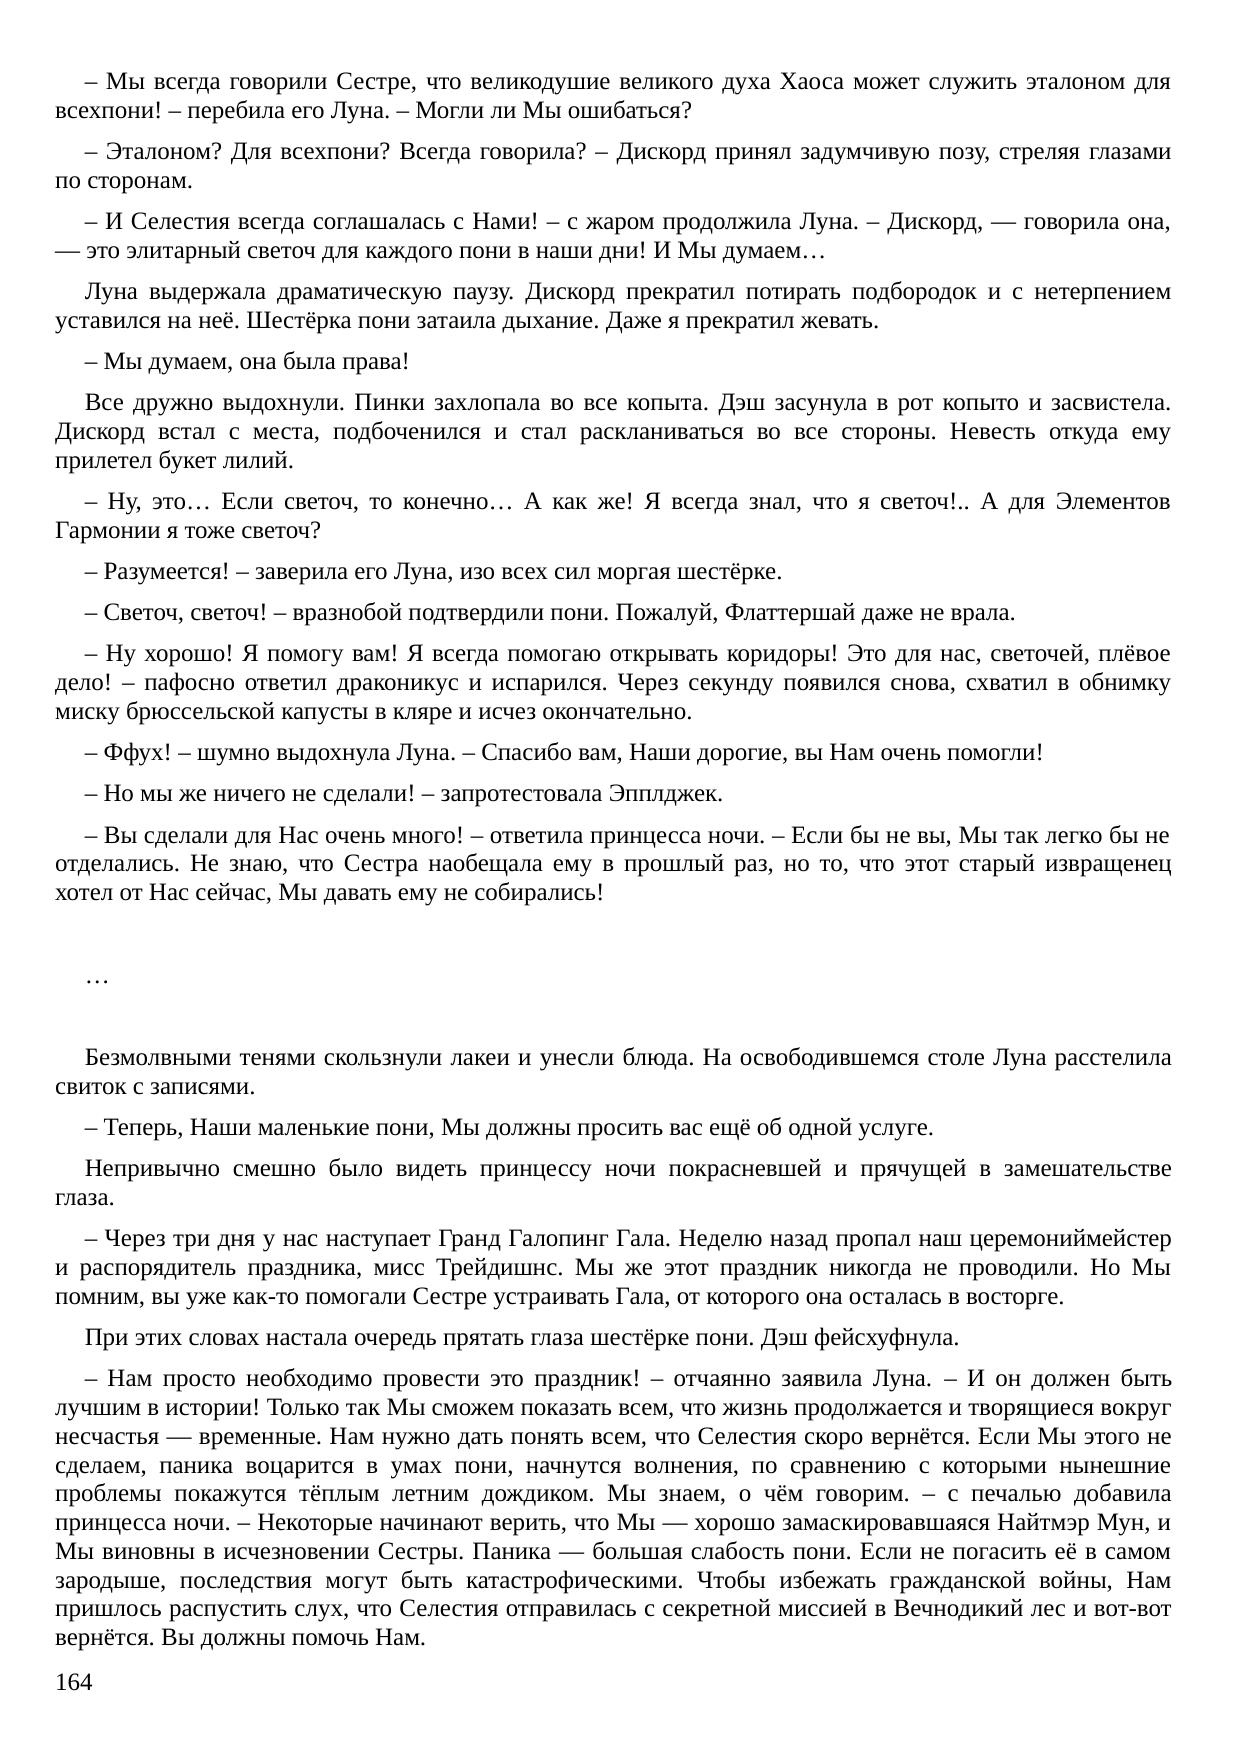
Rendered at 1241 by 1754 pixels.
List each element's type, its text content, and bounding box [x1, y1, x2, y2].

text – Но мы же ничего не сделали! – запротестовала Эпплджек. [55, 778, 1173, 807]
text – Разумеется! – заверила его Луна, изо всех сил моргая шестёрке. [55, 556, 1173, 585]
text – Мы всегда говорили Сестре, что великодушие великого духа Хаоса может служить эталоном для всехпони! – перебила его Луна. – Могли ли Мы ошибаться? [55, 66, 1173, 123]
text – Эталоном? Для всехпони? Всегда говорила? – Дискорд принял задумчивую позу, стреляя глазами по сторонам. [55, 136, 1173, 193]
text Безмолвными тенями скользнули лакеи и унесли блюда. На освободившемся столе Луна расстелила свиток с записями. [55, 1042, 1173, 1100]
text – Ффух! – шумно выдохнула Луна. – Спасибо вам, Наши дорогие, вы Нам очень помогли! [55, 737, 1173, 766]
text – Светоч, светоч! – вразнобой подтвердили пони. Пожалуй, Флаттершай даже не врала. [55, 597, 1173, 626]
text – Вы сделали для Нас очень много! – ответила принцесса ночи. – Если бы не вы, Мы так легко бы не отделались. Не знаю, что Сестра наобещала ему в прошлый раз, но то, что этот старый извращенец хотел от Нас сейчас, Мы давать ему не собирались! [55, 820, 1173, 906]
text – Ну хорошо! Я помогу вам! Я всегда помогаю открывать коридоры! Это для нас, светочей, плёвое дело! – пафосно ответил драконикус и испарился. Через секунду появился снова, схватил в обнимку миску брюссельской капусты в кляре и исчез окончательно. [55, 638, 1173, 725]
text – Через три дня у нас наступает Гранд Галопинг Гала. Неделю назад пропал наш церемониймейстер и распорядитель праздника, мисс Трейдишнс. Мы же этот праздник никогда не проводили. Но Мы помним, вы уже как-то помогали Сестре устраивать Гала, от которого она осталась в восторге. [55, 1223, 1173, 1310]
text – Теперь, Наши маленькие пони, Мы должны просить вас ещё об одной услуге. [55, 1112, 1173, 1141]
text – Мы думаем, она была права! [55, 346, 1173, 375]
text – И Селестия всегда соглашалась с Нами! – с жаром продолжила Луна. – Дискорд, — говорила она, — это элитарный светоч для каждого пони в наши дни! И Мы думаем… [55, 206, 1173, 263]
text … [55, 960, 1173, 988]
text Непривычно смешно было видеть принцессу ночи покрасневшей и прячущей в замешательстве глаза. [55, 1153, 1173, 1211]
text Все дружно выдохнули. Пинки захлопала во все копыта. Дэш засунула в рот копыто и засвистела. Дискорд встал с места, подбоченился и стал раскланиваться во все стороны. Невесть откуда ему прилетел букет лилий. [55, 387, 1173, 473]
text – Нам просто необходимо провести это праздник! – отчаянно заявила Луна. – И он должен быть лучшим в истории! Только так Мы сможем показать всем, что жизнь продолжается и творящиеся вокруг несчастья — временные. Нам нужно дать понять всем, что Селестия скоро вернётся. Если Мы этого не сделаем, паника воцарится в умах пони, начнутся волнения, по сравнению с которыми нынешние проблемы покажутся тёплым летним дождиком. Мы знаем, о чём говорим. – с печалью добавила принцесса ночи. – Некоторые начинают верить, что Мы — хорошо замаскировавшаяся Найтмэр Мун, и Мы виновны в исчезновении Сестры. Паника — большая слабость пони. Если не погасить её в самом зародыше, последствия могут быть катастрофическими. Чтобы избежать гражданской войны, Нам пришлось распустить слух, что Селестия отправилась с секретной миссией в Вечнодикий лес и вот-вот вернётся. Вы должны помочь Нам. [55, 1363, 1173, 1651]
text Луна выдержала драматическую паузу. Дискорд прекратил потирать подбородок и с нетерпением уставился на неё. Шестёрка пони затаила дыхание. Даже я прекратил жевать. [55, 276, 1173, 333]
text – Ну, это… Если светоч, то конечно… А как же! Я всегда знал, что я светоч!.. А для Элементов Гармонии я тоже светоч? [55, 486, 1173, 543]
text При этих словах настала очередь прятать глаза шестёрке пони. Дэш фейсхуфнула. [55, 1322, 1173, 1351]
